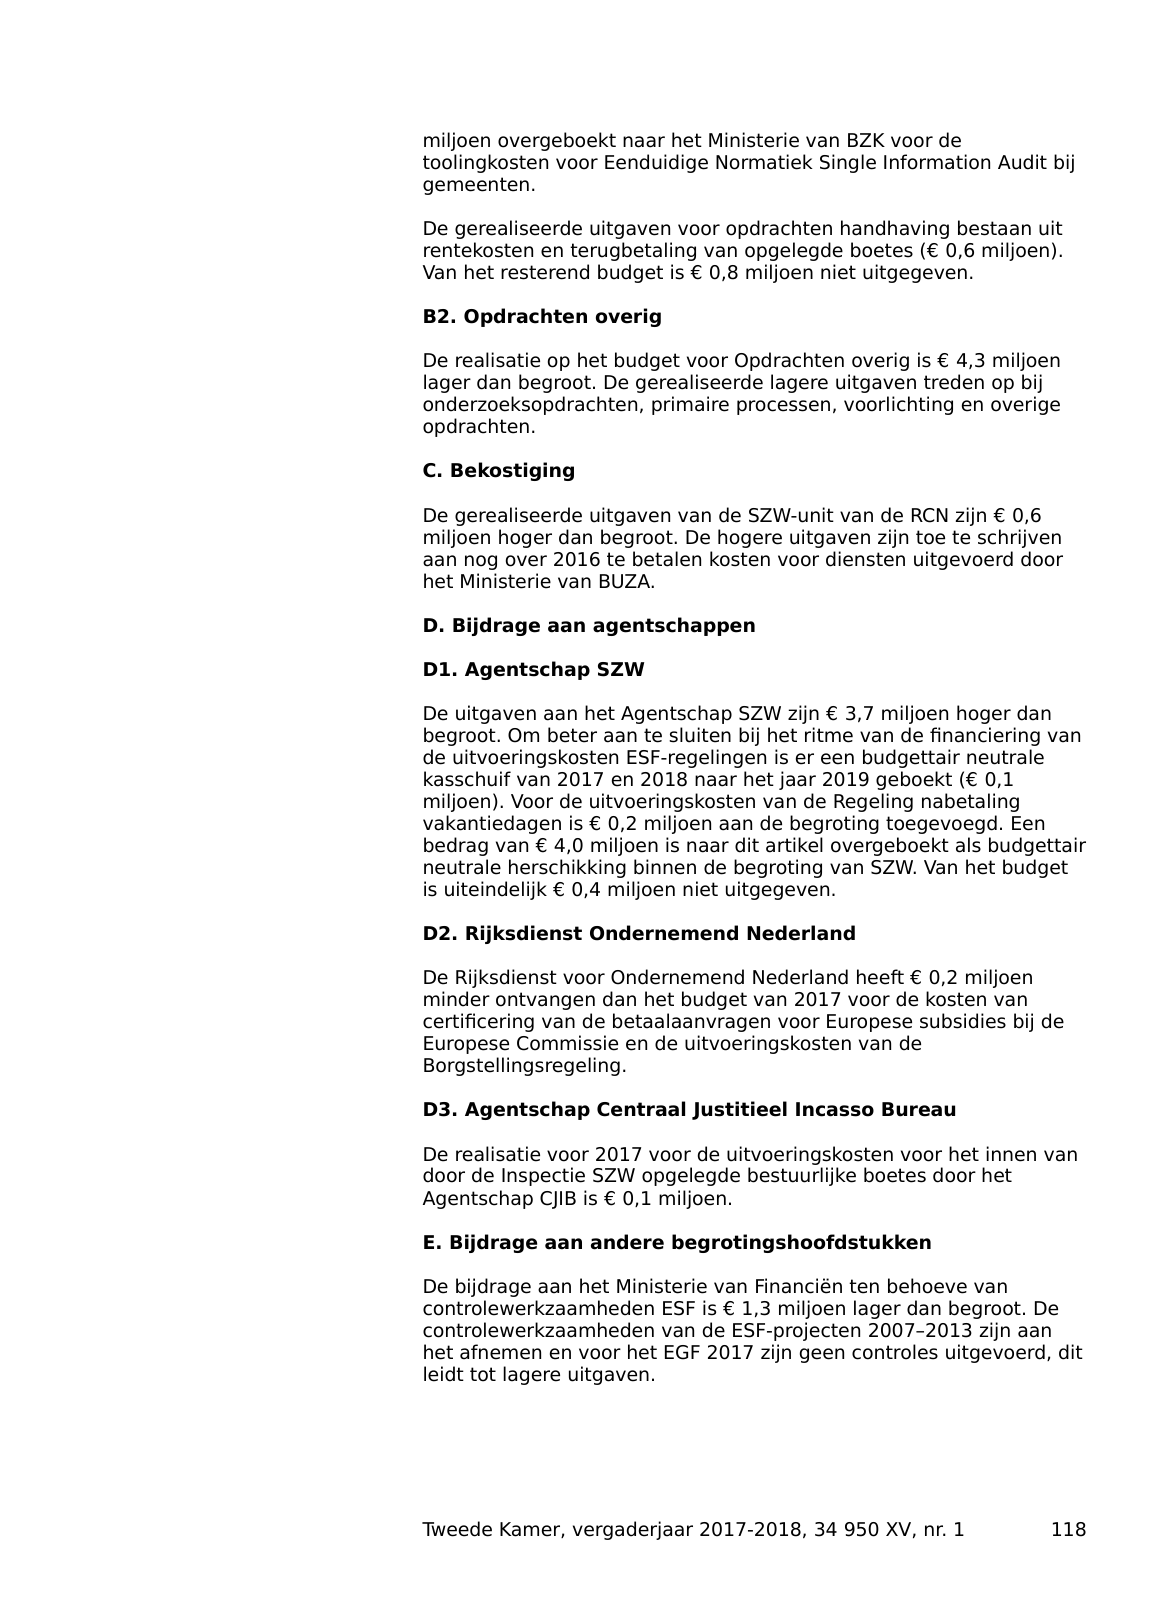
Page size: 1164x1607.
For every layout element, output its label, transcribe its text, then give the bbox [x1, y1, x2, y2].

text De gerealiseerde uitgaven van de SZW-unit van de RCN zijn € 0,6 miljoen hoger dan begroot. De hogere uitgaven zijn toe te schrijven aan nog over 2016 te betalen kosten voor diensten uitgevoerd door het Ministerie van BUZA. [422, 504, 1087, 592]
subtitle D3. Agentschap Centraal Justitieel Incasso Bureau [422, 1099, 1087, 1121]
text De gerealiseerde uitgaven voor opdrachten handhaving bestaan uit rentekosten en terugbetaling van opgelegde boetes (€ 0,6 miljoen). Van het resterend budget is € 0,8 miljoen niet uitgegeven. [422, 218, 1087, 284]
text De realisatie voor 2017 voor de uitvoeringskosten voor het innen van door de Inspectie SZW opgelegde bestuurlijke boetes door het Agentschap CJIB is € 0,1 miljoen. [422, 1143, 1087, 1209]
text De uitgaven aan het Agentschap SZW zijn € 3,7 miljoen hoger dan begroot. Om beter aan te sluiten bij het ritme van de financiering van de uitvoeringskosten ESF-regelingen is er een budgettair neutrale kasschuif van 2017 en 2018 naar het jaar 2019 geboekt (€ 0,1 miljoen). Voor de uitvoeringskosten van de Regeling nabetaling vakantiedagen is € 0,2 miljoen aan de begroting toegevoegd. Een bedrag van € 4,0 miljoen is naar dit artikel overgeboekt als budgettair neutrale herschikking binnen de begroting van SZW. Van het budget is uiteindelijk € 0,4 miljoen niet uitgegeven. [422, 703, 1087, 901]
text De realisatie op het budget voor Opdrachten overig is € 4,3 miljoen lager dan begroot. De gerealiseerde lagere uitgaven treden op bij onderzoeksopdrachten, primaire processen, voorlichting en overige opdrachten. [422, 350, 1087, 438]
subtitle E. Bijdrage aan andere begrotingshoofdstukken [422, 1232, 1087, 1253]
subtitle B2. Opdrachten overig [422, 306, 1087, 328]
text De bijdrage aan het Ministerie van Financiën ten behoeve van controlewerkzaamheden ESF is € 1,3 miljoen lager dan begroot. De controlewerkzaamheden van de ESF-projecten 2007–2013 zijn aan het afnemen en voor het EGF 2017 zijn geen controles uitgevoerd, dit leidt tot lagere uitgaven. [422, 1276, 1087, 1386]
subtitle D2. Rijksdienst Ondernemend Nederland [422, 923, 1087, 945]
text miljoen overgeboekt naar het Ministerie van BZK voor de toolingkosten voor Eenduidige Normatiek Single Information Audit bij gemeenten. [422, 130, 1087, 196]
subtitle D. Bijdrage aan agentschappen [422, 615, 1087, 637]
subtitle D1. Agentschap SZW [422, 659, 1087, 681]
subtitle C. Bekostiging [422, 460, 1087, 482]
text De Rijksdienst voor Ondernemend Nederland heeft € 0,2 miljoen minder ontvangen dan het budget van 2017 voor de kosten van certificering van de betaalaanvragen voor Europese subsidies bij de Europese Commissie en de uitvoeringskosten van de Borgstellingsregeling. [422, 967, 1087, 1077]
